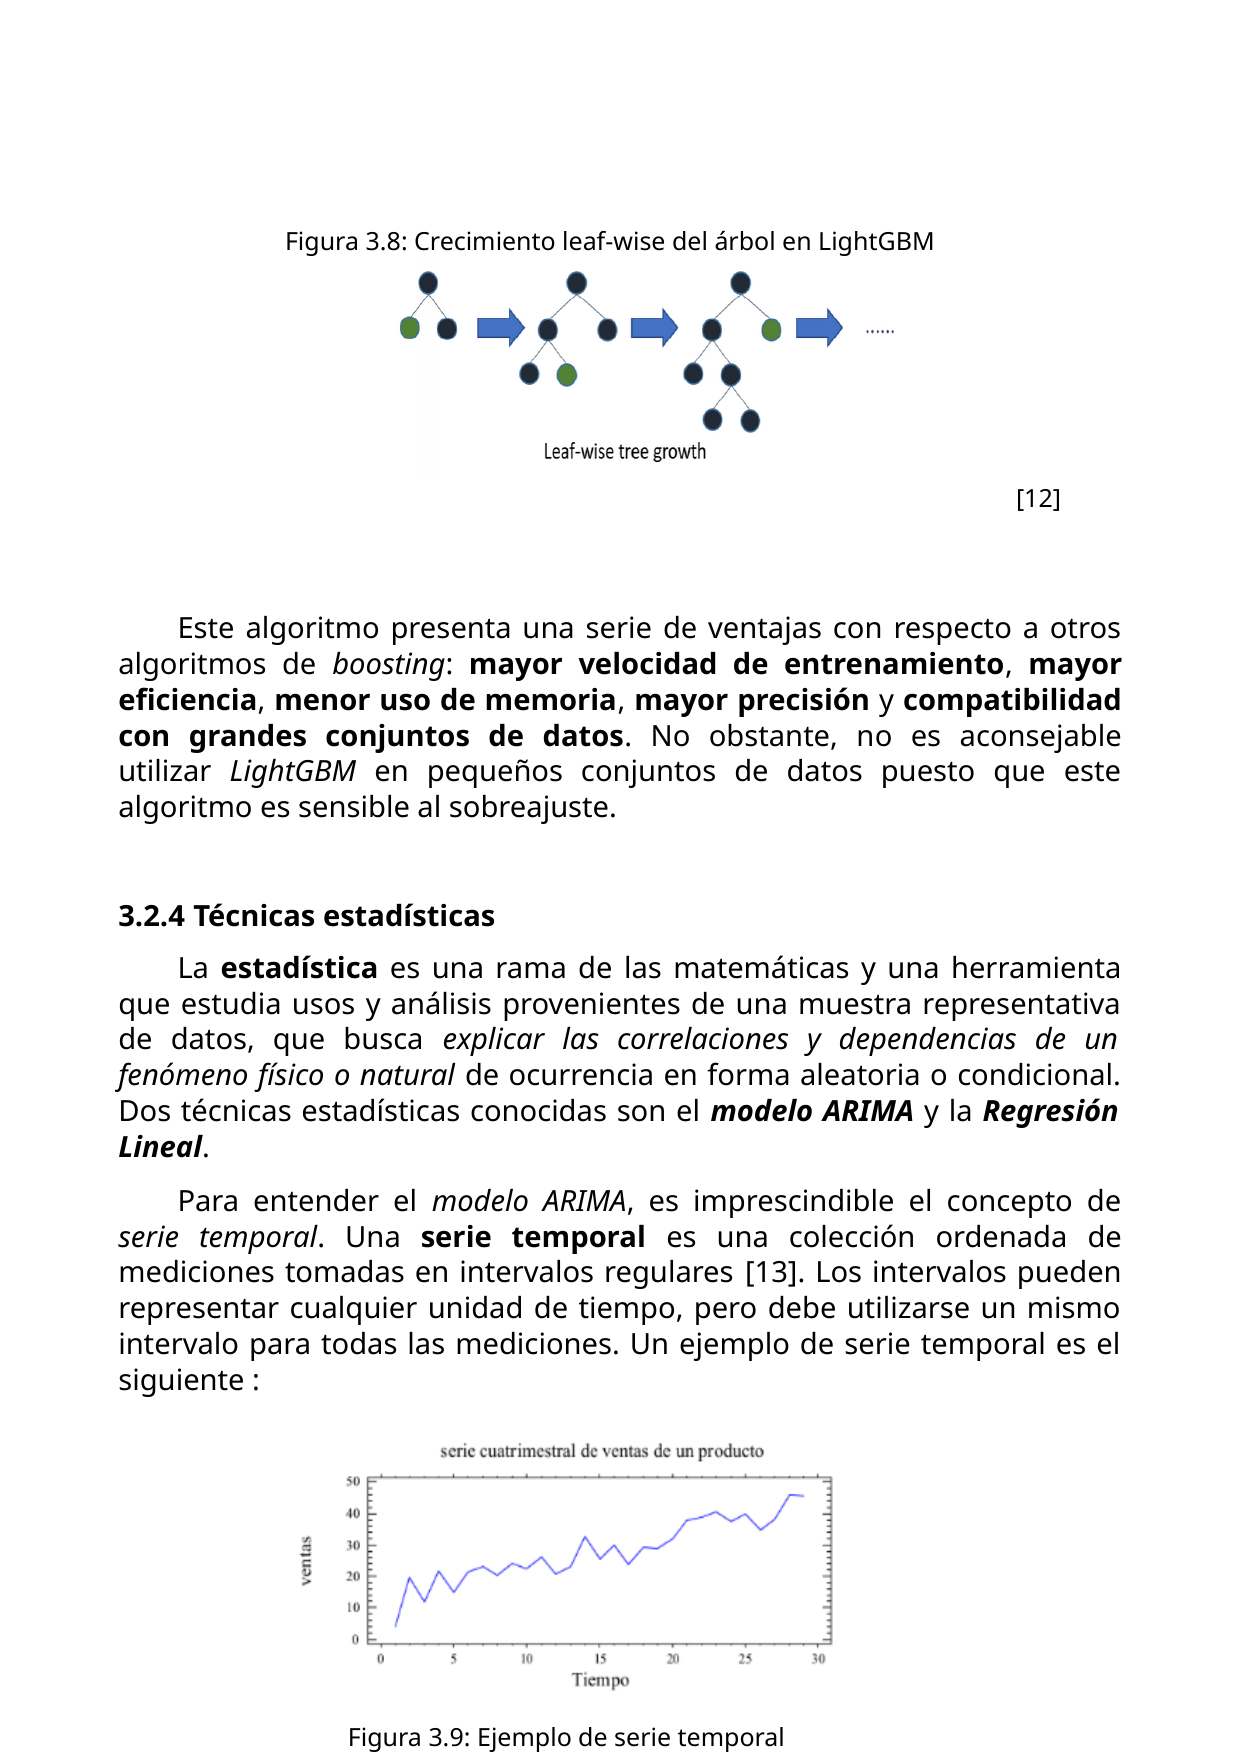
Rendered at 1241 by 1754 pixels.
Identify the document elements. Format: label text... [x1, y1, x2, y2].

text Este algoritmo presenta una serie de ventajas con respecto a otros algoritmos de boosting: mayor velocidad de entrenamiento, mayor eficiencia, menor uso de memoria, mayor precisión y compatibilidad con grandes conjuntos de datos. No obstante, no es aconsejable utilizar LightGBM en pequeños conjuntos de datos puesto que este algoritmo es sensible al sobreajuste. [118, 608, 1122, 826]
text Figura 3.8: Crecimiento leaf-wise del árbol en LightGBM [271, 224, 955, 258]
picture [271, 1414, 868, 1703]
text [12] [955, 481, 1122, 515]
text [118, 481, 271, 515]
text Para entender el modelo ARIMA, es imprescindible el concepto de serie temporal. Una serie temporal es una colección ordenada de mediciones tomadas en intervalos regulares [13]. Los intervalos pueden representar cualquier unidad de tiempo, pero debe utilizarse un mismo intervalo para todas las mediciones. Un ejemplo de serie temporal es el siguiente : [118, 1180, 1122, 1398]
picture [388, 258, 902, 480]
text Figura 3.9: Ejemplo de serie temporal [268, 1703, 871, 1754]
text La estadística es una rama de las matemáticas y una herramienta que estudia usos y análisis provenientes de una muestra representativa de datos, que busca explicar las correlaciones y dependencias de un fenómeno físico o natural de ocurrencia en forma aleatoria o condicional. Dos técnicas estadísticas conocidas son el modelo ARIMA y la Regresión Lineal. [118, 947, 1122, 1166]
subtitle Técnicas estadísticas [118, 895, 1122, 935]
